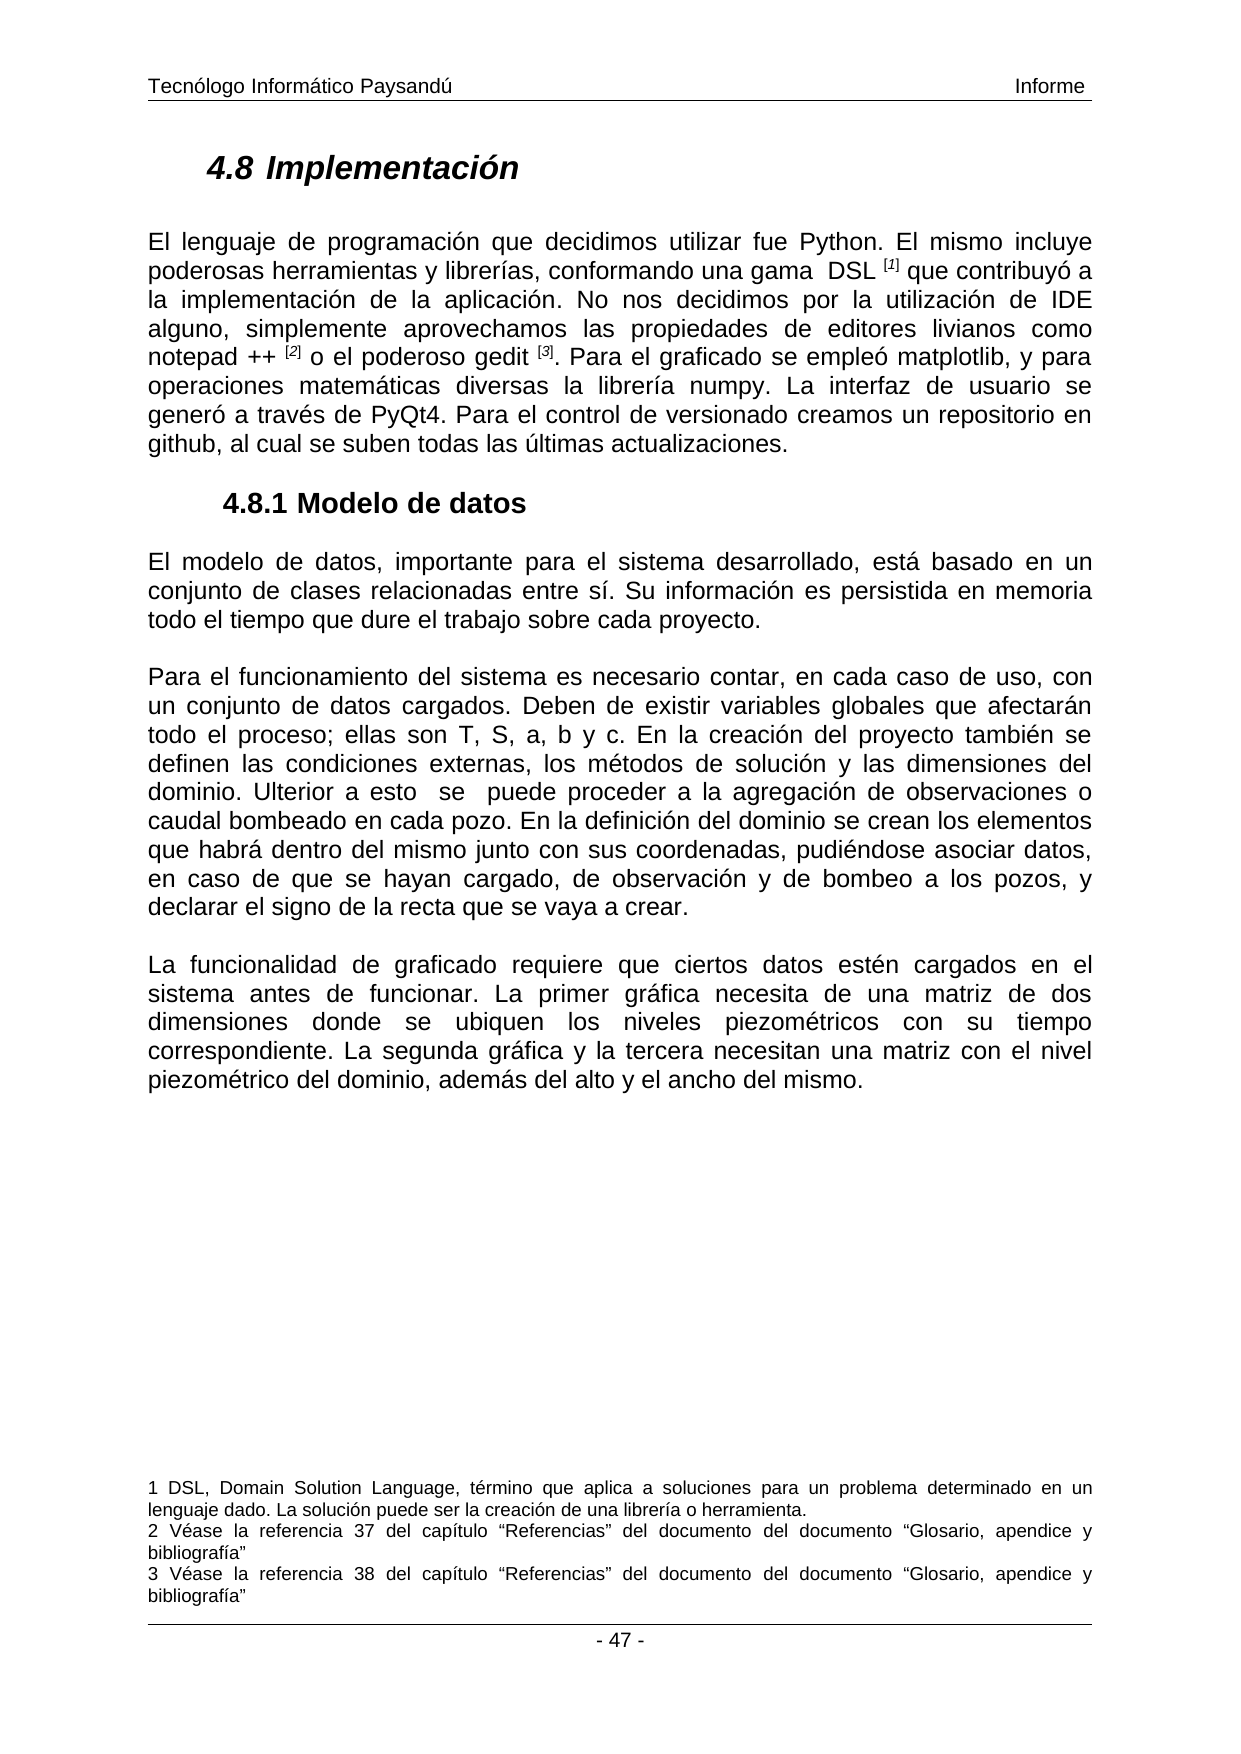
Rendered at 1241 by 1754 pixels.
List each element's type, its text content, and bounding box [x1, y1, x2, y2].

text DSL, Domain Solution Language, término que aplica a soluciones para un problema determinado en un lenguaje dado. La solución puede ser la creación de una librería o herramienta. [148, 1477, 1092, 1520]
subtitle Modelo de datos [223, 486, 1092, 520]
text Véase la referencia 37 del capítulo “Referencias” del documento del documento “Glosario, apendice y bibliografía” [148, 1520, 1092, 1563]
text El modelo de datos, importante para el sistema desarrollado, está basado en un conjunto de clases relacionadas entre sí. Su información es persistida en memoria todo el tiempo que dure el trabajo sobre cada proyecto. [148, 547, 1092, 633]
text La funcionalidad de graficado requiere que ciertos datos estén cargados en el sistema antes de funcionar. La primer gráfica necesita de una matriz de dos dimensiones donde se ubiquen los niveles piezométricos con su tiempo correspondiente. La segunda gráfica y la tercera necesitan una matriz con el nivel piezométrico del dominio, además del alto y el ancho del mismo. [148, 950, 1092, 1093]
text Para el funcionamiento del sistema es necesario contar, en cada caso de uso, con un conjunto de datos cargados. Deben de existir variables globales que afectarán todo el proceso; ellas son T, S, a, b y c. En la creación del proyecto también se definen las condiciones externas, los métodos de solución y las dimensiones del dominio. Ulterior a esto se puede proceder a la agregación de observaciones o caudal bombeado en cada pozo. En la definición del dominio se crean los elementos que habrá dentro del mismo junto con sus coordenadas, pudiéndose asociar datos, en caso de que se hayan cargado, de observación y de bombeo a los pozos, y declarar el signo de la recta que se vaya a crear. [148, 662, 1092, 921]
text El lenguaje de programación que decidimos utilizar fue Python. El mismo incluye poderosas herramientas y librerías, conformando una gama DSL [] que contribuyó a la implementación de la aplicación. No nos decidimos por la utilización de IDE alguno, simplemente aprovechamos las propiedades de editores livianos como notepad ++ [] o el poderoso gedit []. Para el graficado se empleó matplotlib, y para operaciones matemáticas diversas la librería numpy. La interfaz de usuario se generó a través de PyQt4. Para el control de versionado creamos un repositorio en github, al cual se suben todas las últimas actualizaciones. [148, 227, 1092, 457]
subtitle Implementación [207, 148, 1092, 186]
text Véase la referencia 38 del capítulo “Referencias” del documento del documento “Glosario, apendice y bibliografía” [148, 1563, 1092, 1606]
